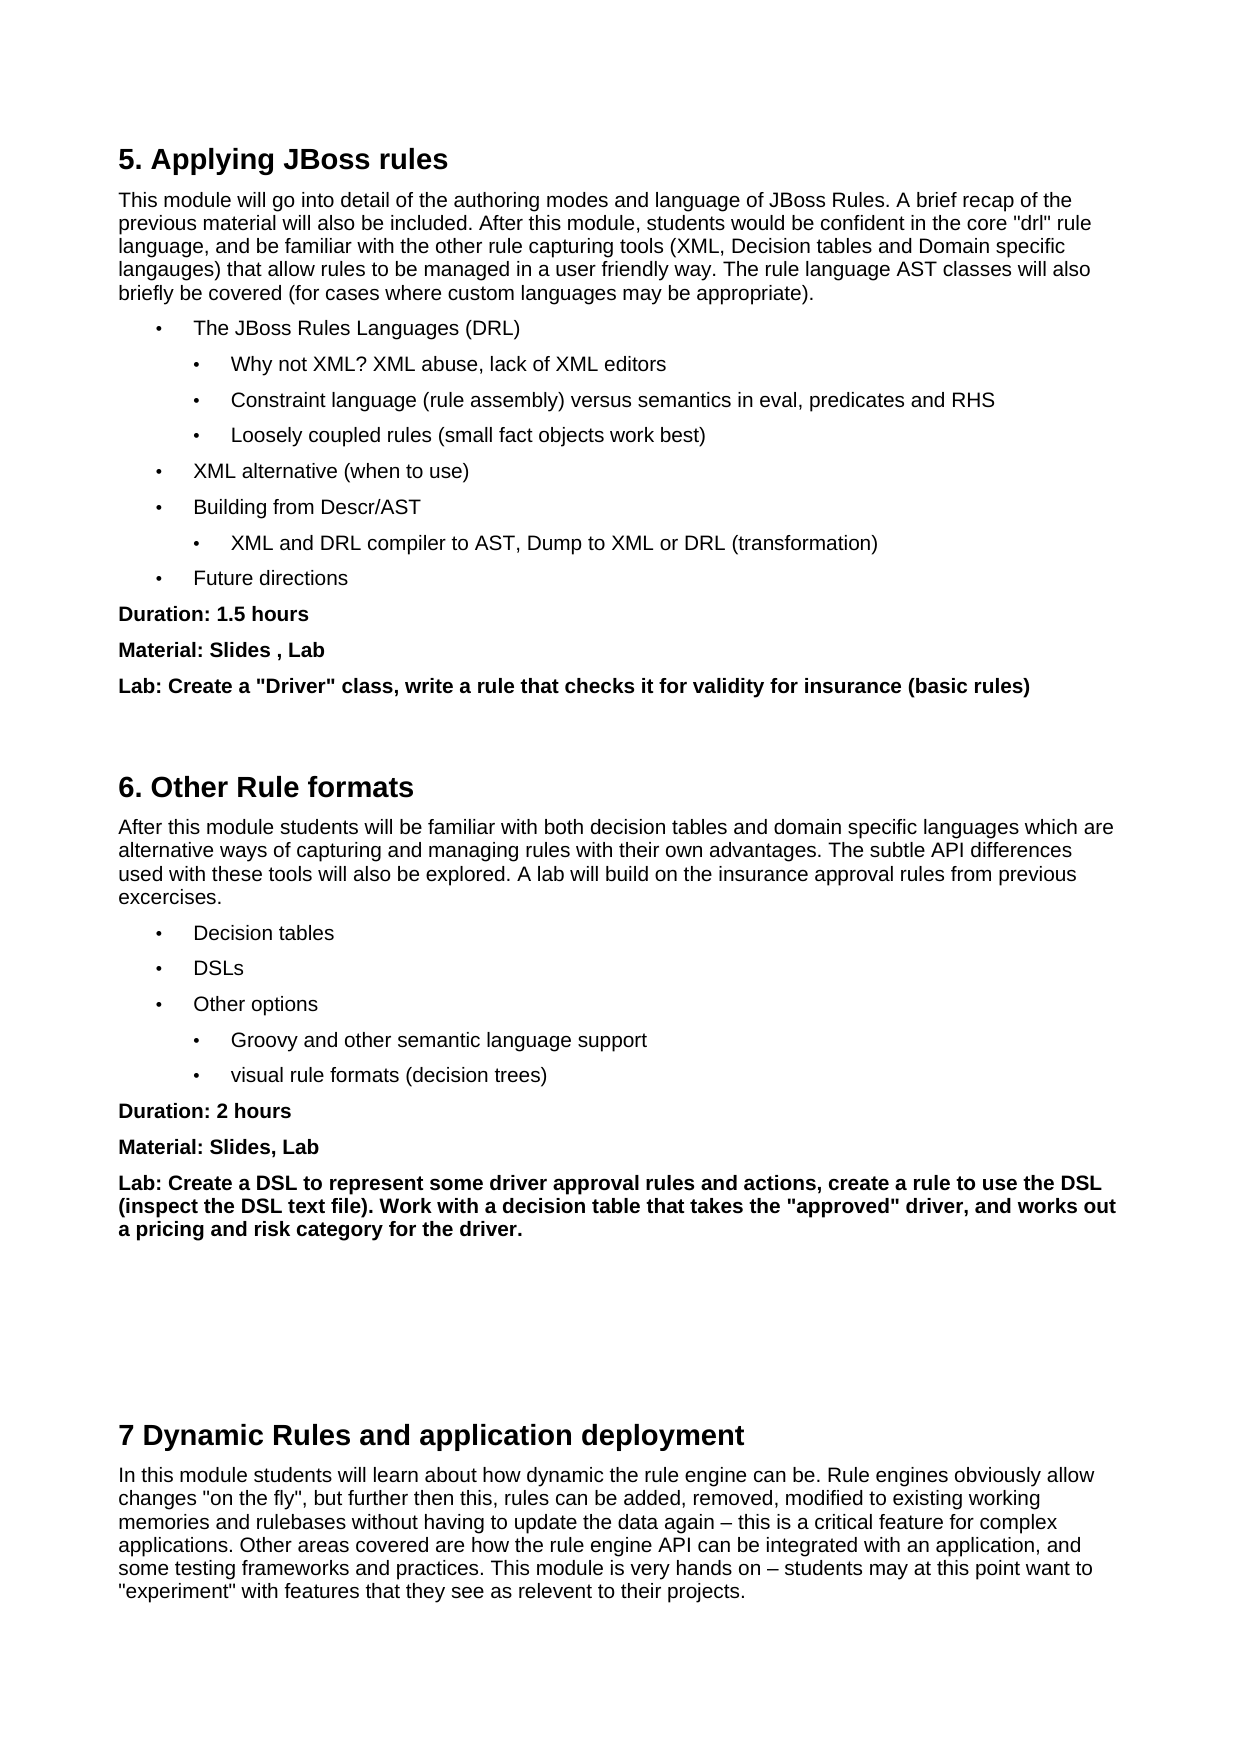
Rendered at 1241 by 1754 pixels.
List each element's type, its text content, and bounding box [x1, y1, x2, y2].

list Loosely coupled rules (small fact objects work best) [193, 424, 1122, 447]
text Lab: Create a DSL to represent some driver approval rules and actions, create a rule to use the DSL (inspect the DSL text file). Work with a decision table that takes the "approved" driver, and works out a pricing and risk category for the driver. [118, 1171, 1122, 1241]
list DSLs [156, 957, 1122, 980]
text Material: Slides, Lab [118, 1136, 1122, 1159]
text After this module students will be familiar with both decision tables and domain specific languages which are alternative ways of capturing and managing rules with their own advantages. The subtle API differences used with these tools will also be explored. A lab will build on the insurance approval rules from previous excercises. [118, 816, 1122, 909]
text Duration: 1.5 hours [118, 603, 1122, 626]
list Constraint language (rule assembly) versus semantics in eval, predicates and RHS [193, 388, 1122, 412]
text In this module students will learn about how dynamic the rule engine can be. Rule engines obviously allow changes "on the fly", but further then this, rules can be added, removed, modified to existing working memories and rulebases without having to update the data again – this is a critical feature for complex applications. Other areas covered are how the rule engine API can be integrated with an application, and some testing frameworks and practices. This module is very hands on – students may at this point want to "experiment" with features that they see as relevent to their projects. [118, 1464, 1122, 1603]
text Duration: 2 hours [118, 1100, 1122, 1123]
subtitle 6. Other Rule formats [118, 771, 1122, 803]
list Building from Descr/AST [156, 496, 1122, 519]
list Future directions [156, 567, 1122, 590]
list Groovy and other semantic language support [193, 1028, 1122, 1052]
list Other options [156, 993, 1122, 1016]
list XML and DRL compiler to AST, Dump to XML or DRL (transformation) [193, 531, 1122, 554]
list Why not XML? XML abuse, lack of XML editors [193, 353, 1122, 376]
list The JBoss Rules Languages (DRL) [156, 317, 1122, 340]
text Lab: Create a "Driver" class, write a rule that checks it for validity for insurance (basic rules) [118, 674, 1122, 697]
list visual rule formats (decision trees) [193, 1064, 1122, 1087]
subtitle 5. Applying JBoss rules [118, 143, 1122, 176]
list Decision tables [156, 921, 1122, 944]
list XML alternative (when to use) [156, 460, 1122, 483]
subtitle 7 Dynamic Rules and application deployment [118, 1419, 1122, 1451]
text Material: Slides , Lab [118, 638, 1122, 662]
text This module will go into detail of the authoring modes and language of JBoss Rules. A brief recap of the previous material will also be included. After this module, students would be confident in the core "drl" rule language, and be familiar with the other rule capturing tools (XML, Decision tables and Domain specific langauges) that allow rules to be managed in a user friendly way. The rule language AST classes will also briefly be covered (for cases where custom languages may be appropriate). [118, 188, 1122, 304]
